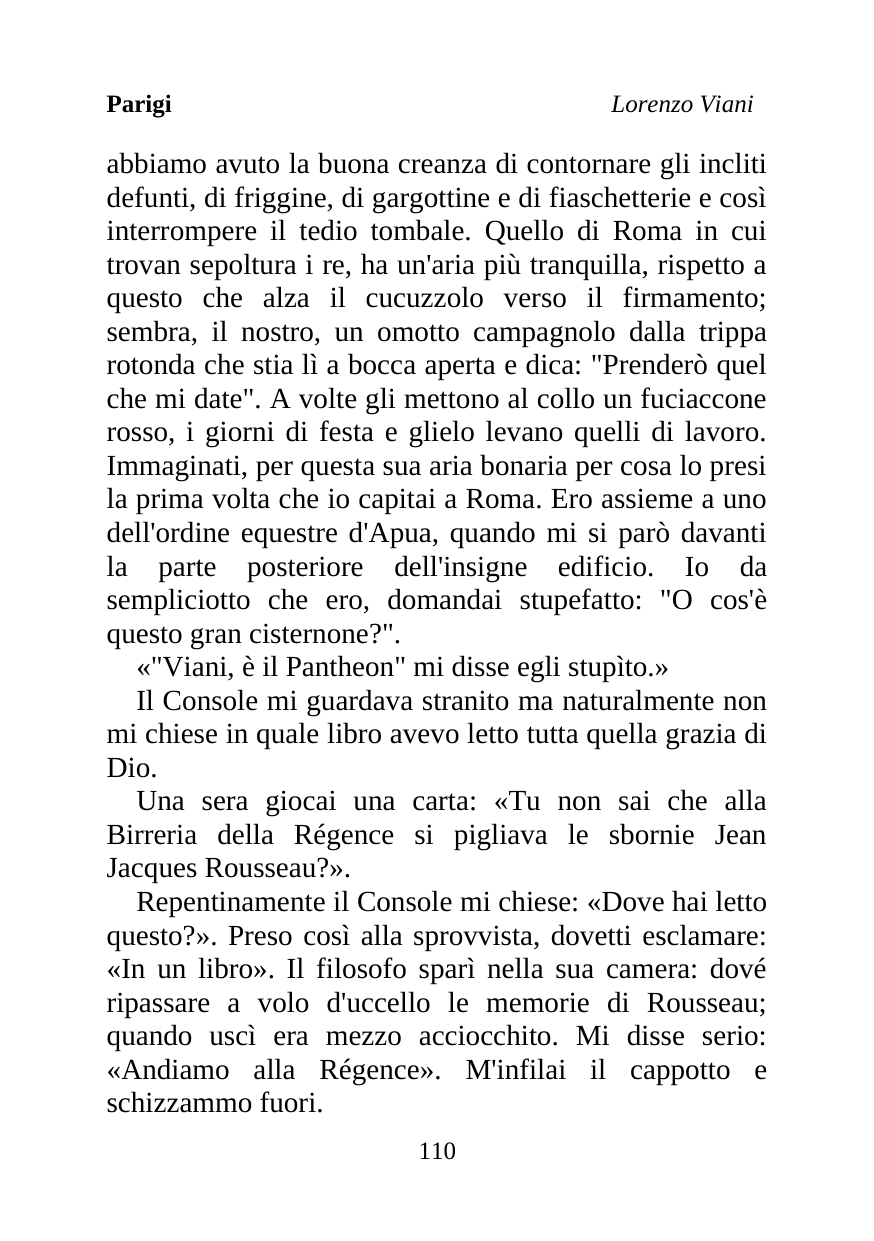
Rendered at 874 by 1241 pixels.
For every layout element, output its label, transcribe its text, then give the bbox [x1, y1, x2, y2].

text Il Console mi guardava stranito ma naturalmente non mi chiese in quale libro avevo letto tutta quella grazia di Dio. [106, 683, 768, 783]
text «"Viani, è il Pantheon" mi disse egli stupìto.» [106, 649, 768, 683]
text abbiamo avuto la buona creanza di contornare gli incliti defunti, di friggine, di gargottine e di fiaschetterie e così interrompere il tedio tombale. Quello di Roma in cui trovan sepoltura i re, ha un'aria più tranquilla, rispetto a questo che alza il cucuzzolo verso il firmamento; sembra, il nostro, un omotto campagnolo dalla trippa rotonda che stia lì a bocca aperta e dica: "Prenderò quel che mi date". A volte gli mettono al collo un fuciaccone rosso, i giorni di festa e glielo levano quelli di lavoro. Immaginati, per questa sua aria bonaria per cosa lo presi la prima volta che io capitai a Roma. Ero assieme a uno dell'ordine equestre d'Apua, quando mi si parò davanti la parte posteriore dell'insigne edificio. Io da sempliciotto che ero, domandai stupefatto: "O cos'è questo gran cisternone?". [106, 146, 768, 649]
text Repentinamente il Console mi chiese: «Dove hai letto questo?». Preso così alla sprovvista, dovetti esclamare: «In un libro». Il filosofo sparì nella sua camera: dové ripassare a volo d'uccello le memorie di Rousseau; quando uscì era mezzo acciocchito. Mi disse serio: «Andiamo alla Régence». M'infilai il cappotto e schizzammo fuori. [106, 884, 768, 1119]
text Una sera giocai una carta: «Tu non sai che alla Birreria della Régence si pigliava le sbornie Jean Jacques Rousseau?». [106, 783, 768, 884]
